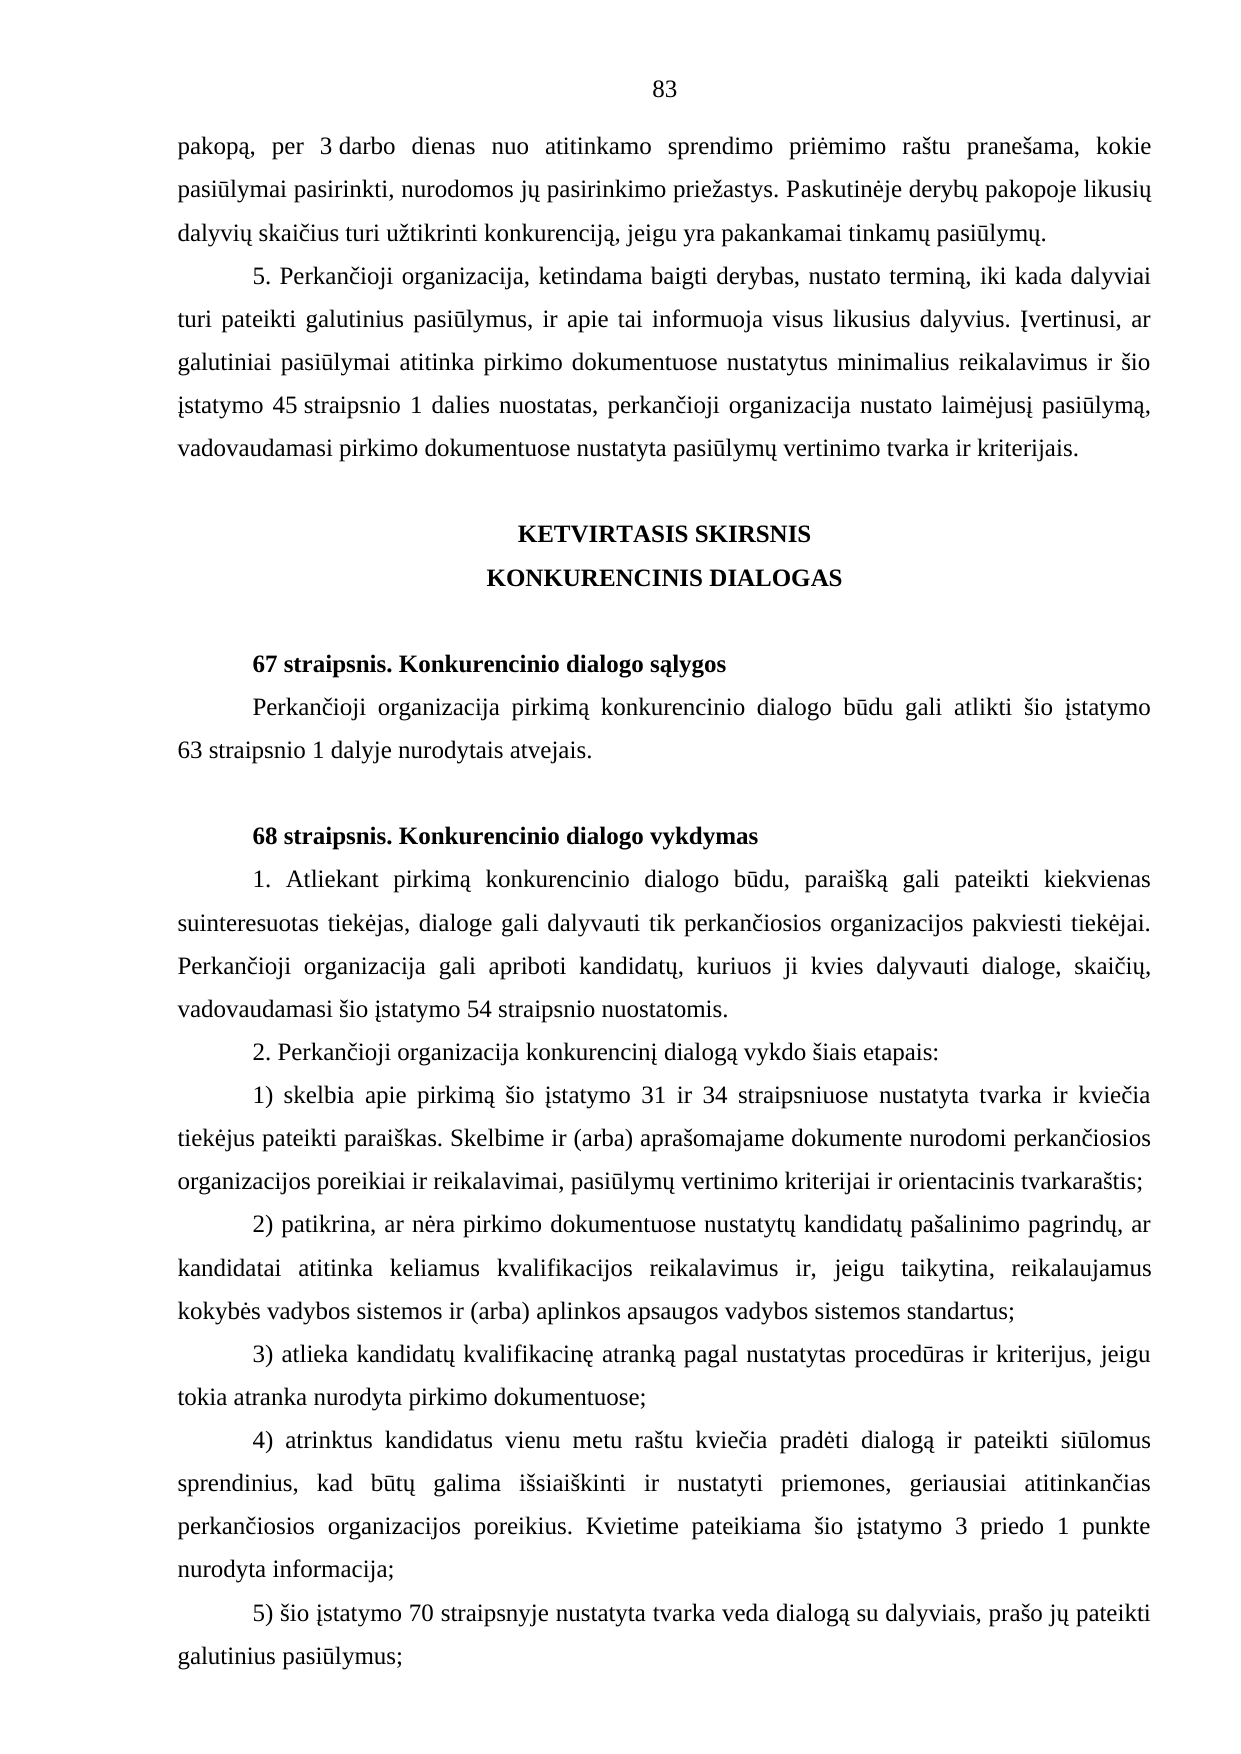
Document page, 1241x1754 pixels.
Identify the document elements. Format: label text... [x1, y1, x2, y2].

text Perkančioji organizacija pirkimą konkurencinio dialogo būdu gali atlikti šio įstatymo 63 straipsnio 1 dalyje nurodytais atvejais. [177, 692, 1152, 764]
text 67 straipsnis. Konkurencinio dialogo sąlygos [177, 649, 1152, 678]
text KETVIRTASIS SKIRSNIS [177, 519, 1152, 548]
text 68 straipsnis. Konkurencinio dialogo vykdymas [177, 821, 1152, 850]
text 1) skelbia apie pirkimą šio įstatymo 31 ir 34 straipsniuose nustatyta tvarka ir kviečia tiekėjus pateikti paraiškas. Skelbime ir (arba) aprašomajame dokumente nurodomi perkančiosios organizacijos poreikiai ir reikalavimai, pasiūlymų vertinimo kriterijai ir orientacinis tvarkaraštis; [177, 1080, 1152, 1195]
subtitle pakopą, per 3 darbo dienas nuo atitinkamo sprendimo priėmimo raštu pranešama, kokie pasiūlymai pasirinkti, nurodomos jų pasirinkimo priežastys. Paskutinėje derybų pakopoje likusių dalyvių skaičius turi užtikrinti konkurenciją, jeigu yra pakankamai tinkamų pasiūlymų. [177, 131, 1152, 246]
text KONKURENCINIS DIALOGAS [177, 563, 1152, 591]
text 5. Perkančioji organizacija, ketindama baigti derybas, nustato terminą, iki kada dalyviai turi pateikti galutinius pasiūlymus, ir apie tai informuoja visus likusius dalyvius. Įvertinusi, ar galutiniai pasiūlymai atitinka pirkimo dokumentuose nustatytus minimalius reikalavimus ir šio įstatymo 45 straipsnio 1 dalies nuostatas, perkančioji organizacija nustato laimėjusį pasiūlymą, vadovaudamasi pirkimo dokumentuose nustatyta pasiūlymų vertinimo tvarka ir kriterijais. [177, 261, 1152, 462]
text 2. Perkančioji organizacija konkurencinį dialogą vykdo šiais etapais: [177, 1037, 1152, 1066]
text 3) atlieka kandidatų kvalifikacinę atranką pagal nustatytas procedūras ir kriterijus, jeigu tokia atranka nurodyta pirkimo dokumentuose; [177, 1339, 1152, 1411]
text 2) patikrina, ar nėra pirkimo dokumentuose nustatytų kandidatų pašalinimo pagrindų, ar kandidatai atitinka keliamus kvalifikacijos reikalavimus ir, jeigu taikytina, reikalaujamus kokybės vadybos sistemos ir (arba) aplinkos apsaugos vadybos sistemos standartus; [177, 1209, 1152, 1324]
text 4) atrinktus kandidatus vienu metu raštu kviečia pradėti dialogą ir pateikti siūlomus sprendinius, kad būtų galima išsiaiškinti ir nustatyti priemones, geriausiai atitinkančias perkančiosios organizacijos poreikius. Kvietime pateikiama šio įstatymo 3 priedo 1 punkte nurodyta informacija; [177, 1425, 1152, 1583]
text 1. Atliekant pirkimą konkurencinio dialogo būdu, paraišką gali pateikti kiekvienas suinteresuotas tiekėjas, dialoge gali dalyvauti tik perkančiosios organizacijos pakviesti tiekėjai. Perkančioji organizacija gali apriboti kandidatų, kuriuos ji kvies dalyvauti dialoge, skaičių, vadovaudamasi šio įstatymo 54 straipsnio nuostatomis. [177, 864, 1152, 1023]
text 5) šio įstatymo 70 straipsnyje nustatyta tvarka veda dialogą su dalyviais, prašo jų pateikti galutinius pasiūlymus; [177, 1598, 1152, 1669]
